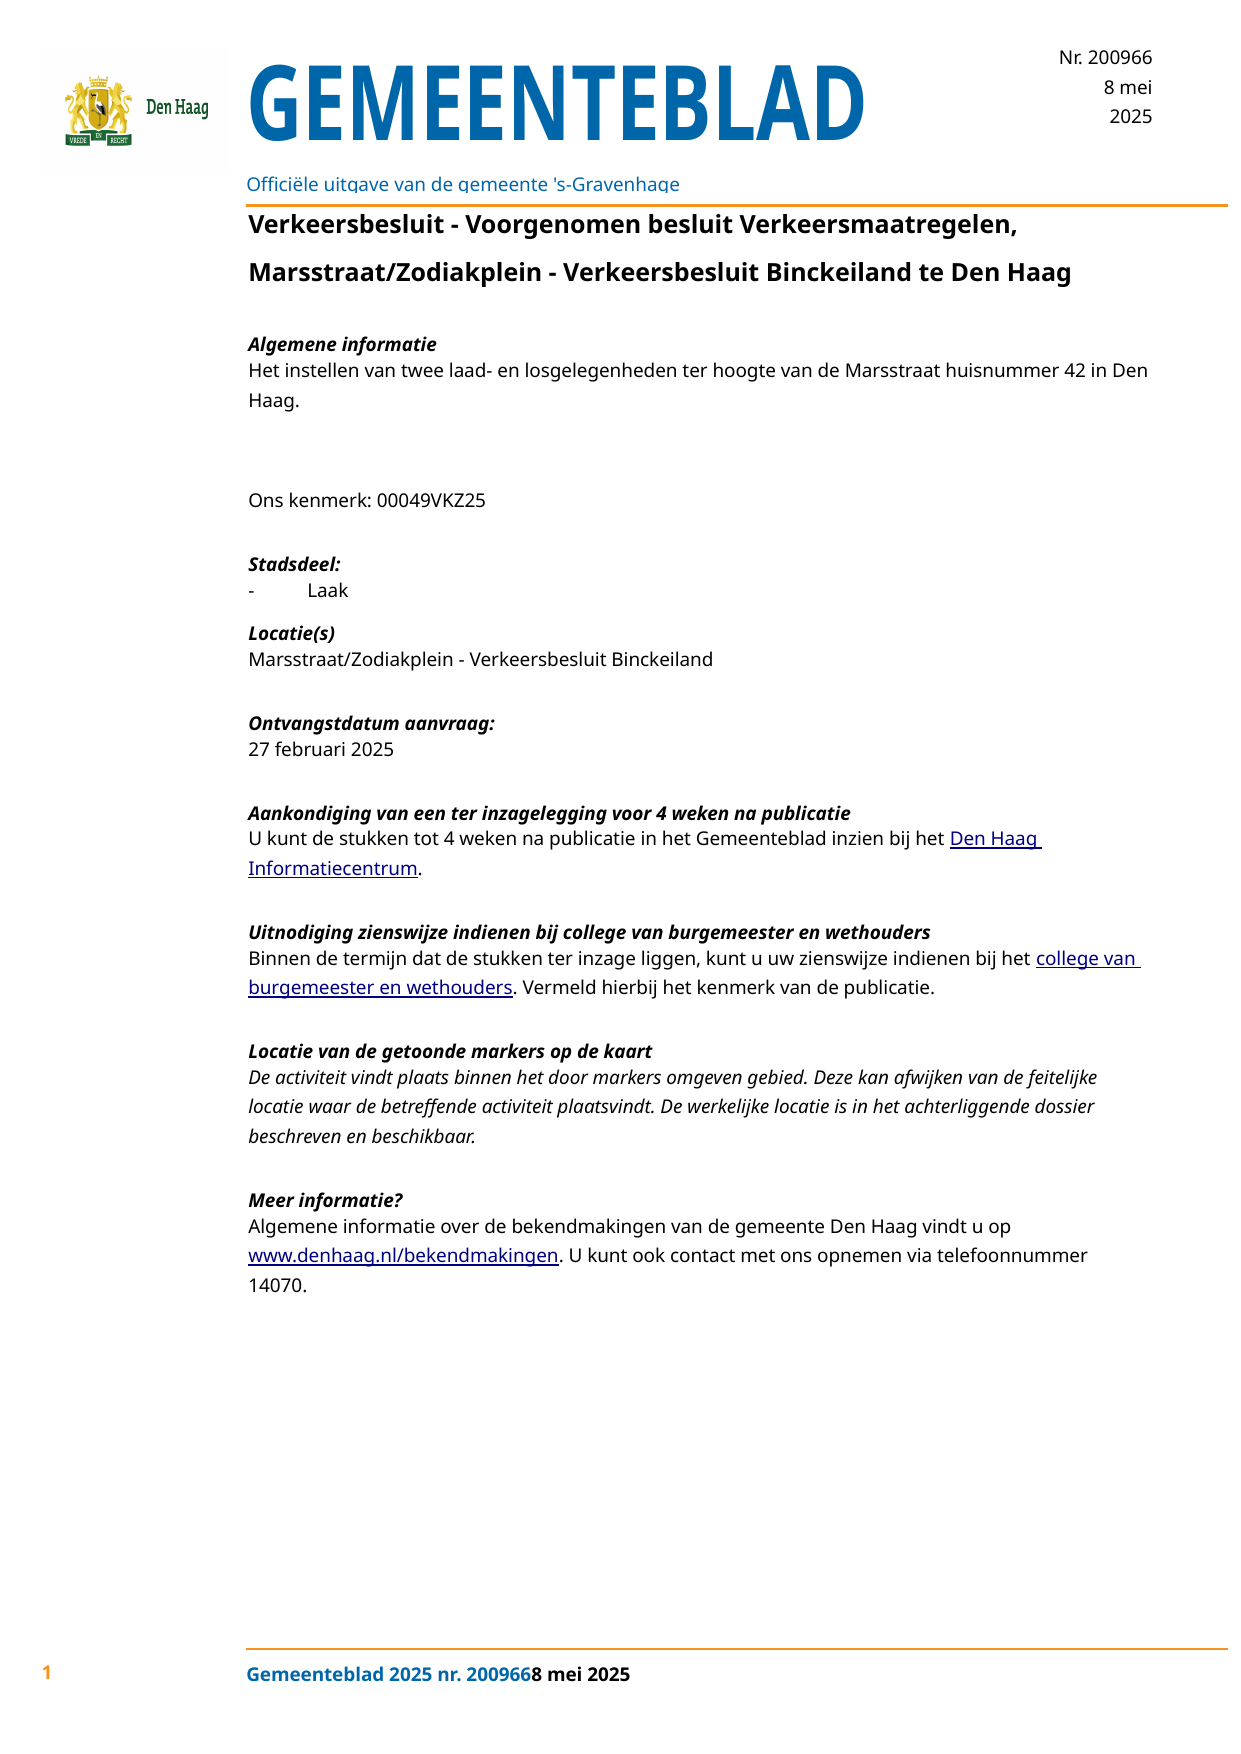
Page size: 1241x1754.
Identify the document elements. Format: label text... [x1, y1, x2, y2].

text U kunt de stukken tot 4 weken na publicatie in het Gemeenteblad inzien bij het Den Haag Informatiecentrum. [248, 826, 1152, 881]
text Het instellen van twee laad- en losgelegenheden ter hoogte van de Marsstraat huisnummer 42 in Den Haag. [248, 357, 1152, 412]
text De activiteit vindt plaats binnen het door markers omgeven gebied. Deze kan afwijken van de feitelijke locatie waar de betreffende activiteit plaatsvindt. De werkelijke locatie is in het achterliggende dossier beschreven en beschikbaar. [248, 1064, 1152, 1149]
text Locatie(s) [248, 620, 1152, 646]
text Ons kenmerk: 00049VKZ25 [248, 488, 1152, 513]
text Binnen de termijn dat de stukken ter inzage liggen, kunt u uw zienswijze indienen bij het college van burgemeester en wethouders. Vermeld hierbij het kenmerk van de publicatie. [248, 945, 1152, 1000]
text Meer informatie? [248, 1187, 1152, 1213]
text 27 februari 2025 [248, 736, 1152, 762]
text Stadsdeel: [248, 552, 1152, 577]
list Laak [248, 577, 1152, 603]
picture [41, 47, 231, 172]
text Verkeersbesluit - Voorgenomen besluit Verkeersmaatregelen, Marsstraat/Zodiakplein - Verkeersbesluit Binckeiland te Den Haag [248, 207, 1152, 288]
text Ontvangstdatum aanvraag: [248, 710, 1152, 736]
text Algemene informatie [248, 331, 1152, 357]
text Algemene informatie over de bekendmakingen van de gemeente Den Haag vindt u op www.denhaag.nl/bekendmakingen. U kunt ook contact met ons opnemen via telefoonnummer 14070. [248, 1213, 1152, 1298]
text Locatie van de getoonde markers op de kaart [248, 1038, 1152, 1064]
text Uitnodiging zienswijze indienen bij college van burgemeester en wethouders [248, 919, 1152, 945]
text Aankondiging van een ter inzagelegging voor 4 weken na publicatie [248, 800, 1152, 826]
text Marsstraat/Zodiakplein - Verkeersbesluit Binckeiland [248, 646, 1152, 672]
